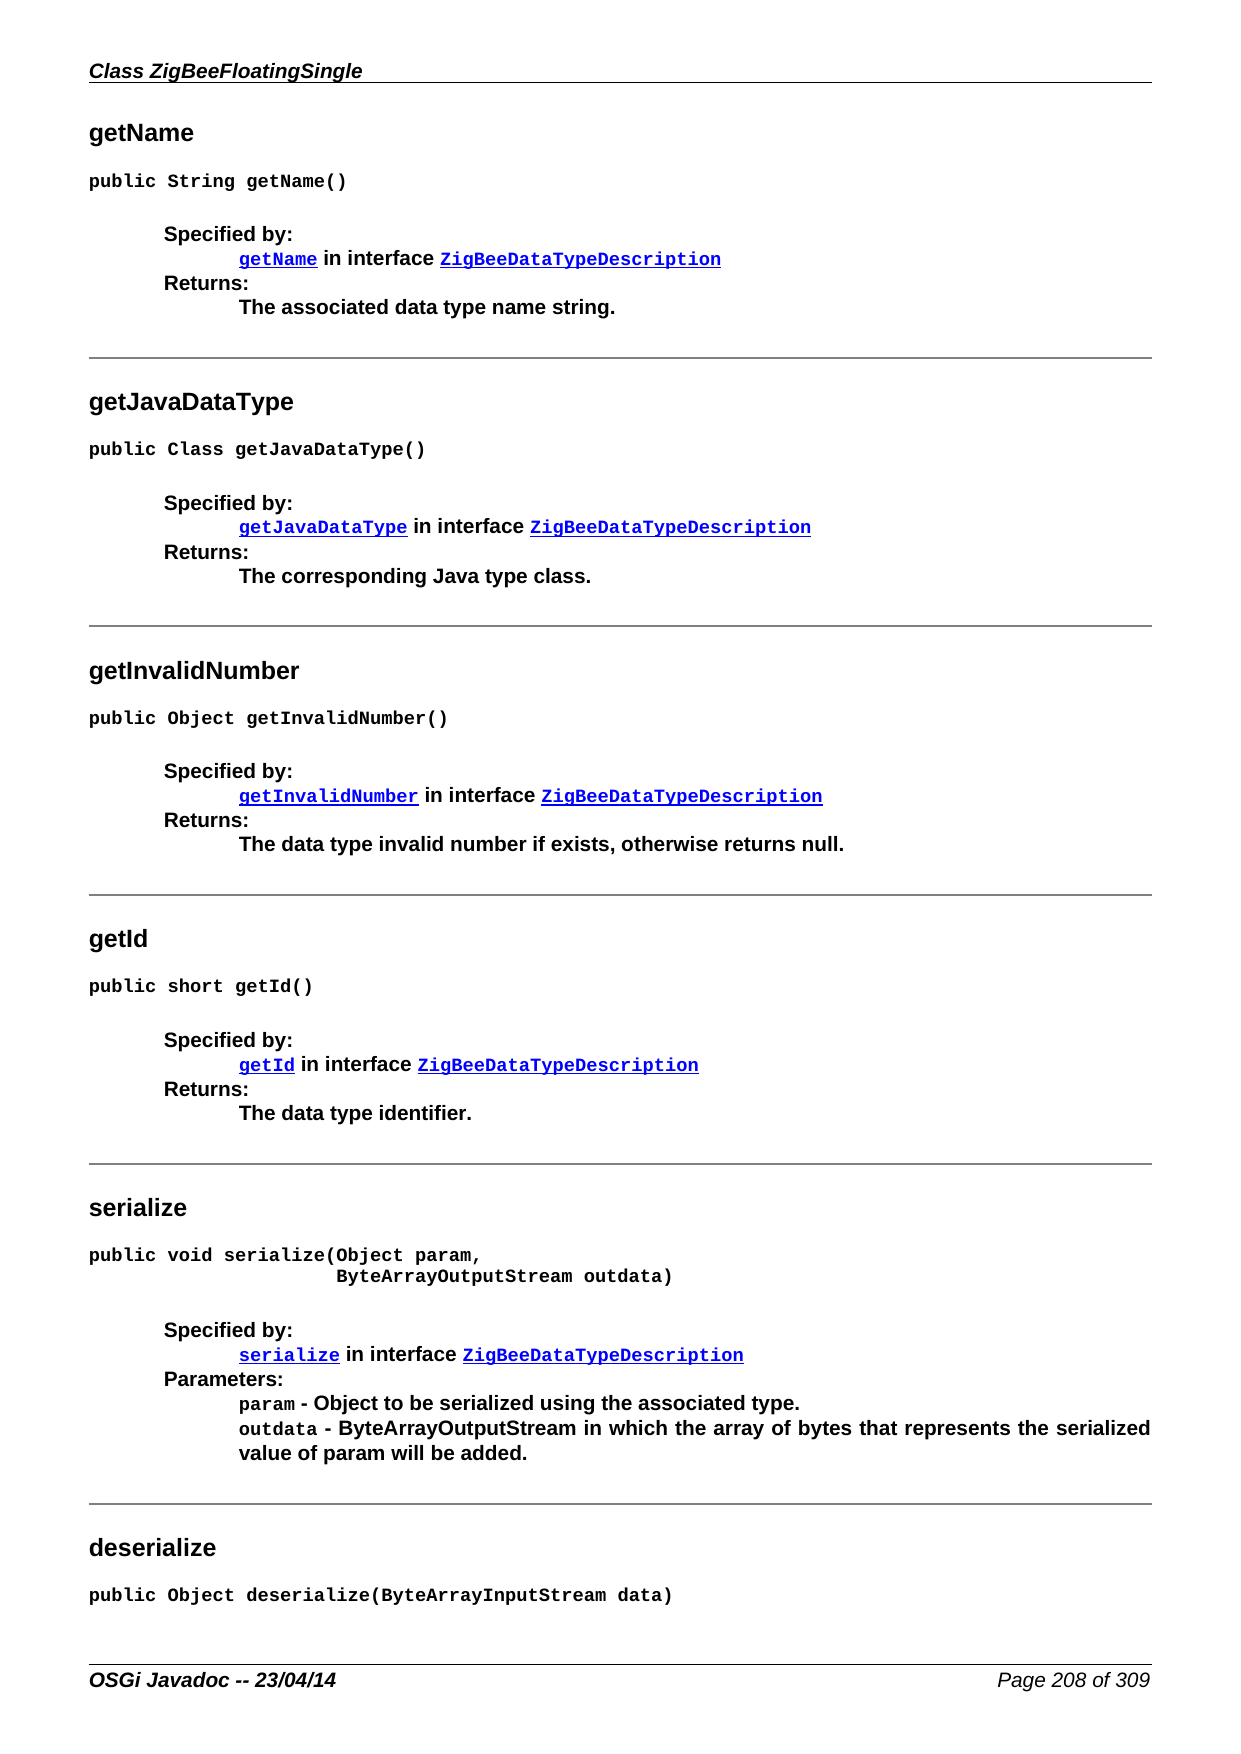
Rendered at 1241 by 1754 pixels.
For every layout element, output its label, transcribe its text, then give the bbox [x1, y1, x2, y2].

text serialize in interface ZigBeeDataTypeDescription [238, 1342, 1152, 1367]
subtitle deserialize [88, 1533, 1152, 1562]
subtitle getName [88, 118, 1152, 147]
text public String getName() [88, 171, 1152, 193]
text The data type identifier. [238, 1101, 1152, 1125]
text Returns: [163, 271, 1152, 295]
text Specified by: [163, 759, 1152, 783]
text getId in interface ZigBeeDataTypeDescription [238, 1052, 1152, 1077]
text The associated data type name string. [238, 295, 1152, 319]
text public short getId() [88, 977, 1152, 998]
text public void serialize(Object param, ByteArrayOutputStream outdata) [88, 1246, 1152, 1288]
text Returns: [163, 808, 1152, 832]
text Specified by: [163, 1318, 1152, 1342]
text The corresponding Java type class. [238, 563, 1152, 587]
text public Object deserialize(ByteArrayInputStream data) [88, 1586, 1152, 1607]
text param - Object to be serialized using the associated type. [238, 1391, 1152, 1416]
subtitle getInvalidNumber [88, 656, 1152, 684]
text getInvalidNumber in interface ZigBeeDataTypeDescription [238, 783, 1152, 808]
text Returns: [163, 1077, 1152, 1101]
text Specified by: [163, 490, 1152, 514]
text Specified by: [163, 1028, 1152, 1052]
subtitle serialize [88, 1193, 1152, 1222]
subtitle getJavaDataType [88, 387, 1152, 416]
text Specified by: [163, 222, 1152, 246]
text Returns: [163, 539, 1152, 563]
text Parameters: [163, 1367, 1152, 1391]
text The data type invalid number if exists, otherwise returns null. [238, 832, 1152, 856]
text public Class getJavaDataType() [88, 440, 1152, 461]
text public Object getInvalidNumber() [88, 709, 1152, 730]
subtitle getId [88, 924, 1152, 953]
text outdata - ByteArrayOutputStream in which the array of bytes that represents the serialized value of param will be added. [238, 1416, 1152, 1465]
text getName in interface ZigBeeDataTypeDescription [238, 246, 1152, 271]
text getJavaDataType in interface ZigBeeDataTypeDescription [238, 514, 1152, 539]
